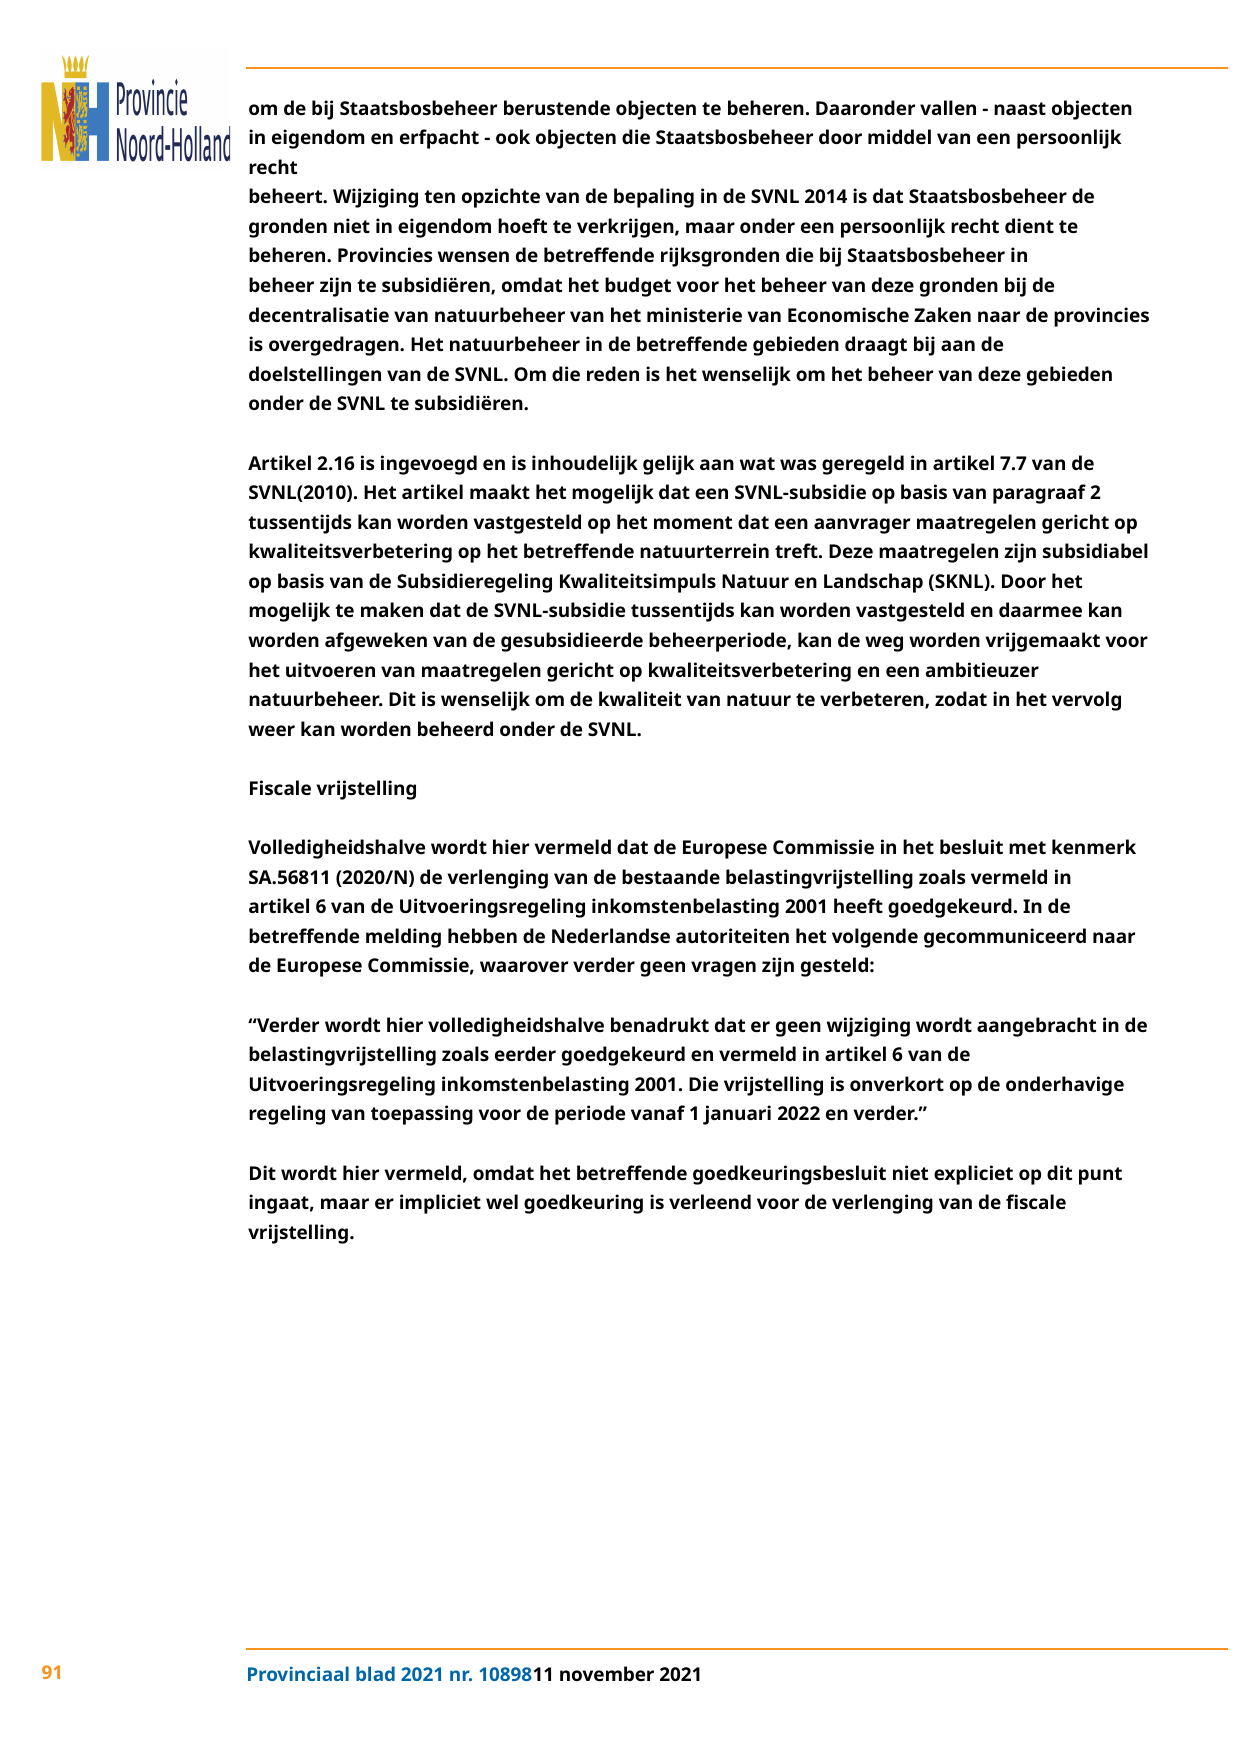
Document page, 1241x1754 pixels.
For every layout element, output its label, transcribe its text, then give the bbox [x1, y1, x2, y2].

text doelstellingen van de SVNL. Om die reden is het wenselijk om het beheer van deze gebieden onder de SVNL te subsidiëren. [248, 361, 1152, 416]
text Fiscale vrijstelling [248, 775, 1152, 801]
text “Verder wordt hier volledigheidshalve benadrukt dat er geen wijziging wordt aangebracht in de belastingvrijstelling zoals eerder goedgekeurd en vermeld in artikel 6 van de Uitvoeringsregeling inkomstenbelasting 2001. Die vrijstelling is onverkort op de onderhavige regeling van toepassing voor de periode vanaf 1 januari 2022 en verder.” [248, 1012, 1152, 1126]
text Dit wordt hier vermeld, omdat het betreffende goedkeuringsbesluit niet expliciet op dit punt ingaat, maar er impliciet wel goedkeuring is verleend voor de verlenging van de fiscale vrijstelling. [248, 1160, 1152, 1245]
text beheert. Wijziging ten opzichte van de bepaling in de SVNL 2014 is dat Staatsbosbeheer de gronden niet in eigendom hoeft te verkrijgen, maar onder een persoonlijk recht dient te beheren. Provincies wensen de betreffende rijksgronden die bij Staatsbosbeheer in [248, 183, 1152, 268]
picture [41, 47, 231, 172]
text om de bij Staatsbosbeheer berustende objecten te beheren. Daaronder vallen - naast objecten in eigendom en erfpacht - ook objecten die Staatsbosbeheer door middel van een persoonlijk recht [248, 95, 1152, 180]
text Volledigheidshalve wordt hier vermeld dat de Europese Commissie in het besluit met kenmerk SA.56811 (2020/N) de verlenging van de bestaande belastingvrijstelling zoals vermeld in [248, 834, 1152, 890]
text artikel 6 van de Uitvoeringsregeling inkomstenbelasting 2001 heeft goedgekeurd. In de betreffende melding hebben de Nederlandse autoriteiten het volgende gecommuniceerd naar de Europese Commissie, waarover verder geen vragen zijn gesteld: [248, 893, 1152, 978]
text beheer zijn te subsidiëren, omdat het budget voor het beheer van deze gronden bij de decentralisatie van natuurbeheer van het ministerie van Economische Zaken naar de provincies is overgedragen. Het natuurbeheer in de betreffende gebieden draagt bij aan de [248, 272, 1152, 357]
text Artikel 2.16 is ingevoegd en is inhoudelijk gelijk aan wat was geregeld in artikel 7.7 van de SVNL(2010). Het artikel maakt het mogelijk dat een SVNL-subsidie op basis van paragraaf 2 tussentijds kan worden vastgesteld op het moment dat een aanvrager maatregelen gericht op kwaliteitsverbetering op het betreffende natuurterrein treft. Deze maatregelen zijn subsidiabel op basis van de Subsidieregeling Kwaliteitsimpuls Natuur en Landschap (SKNL). Door het mogelijk te maken dat de SVNL-subsidie tussentijds kan worden vastgesteld en daarmee kan worden afgeweken van de gesubsidieerde beheerperiode, kan de weg worden vrijgemaakt voor het uitvoeren van maatregelen gericht op kwaliteitsverbetering en een ambitieuzer natuurbeheer. Dit is wenselijk om de kwaliteit van natuur te verbeteren, zodat in het vervolg weer kan worden beheerd onder de SVNL. [248, 450, 1152, 742]
